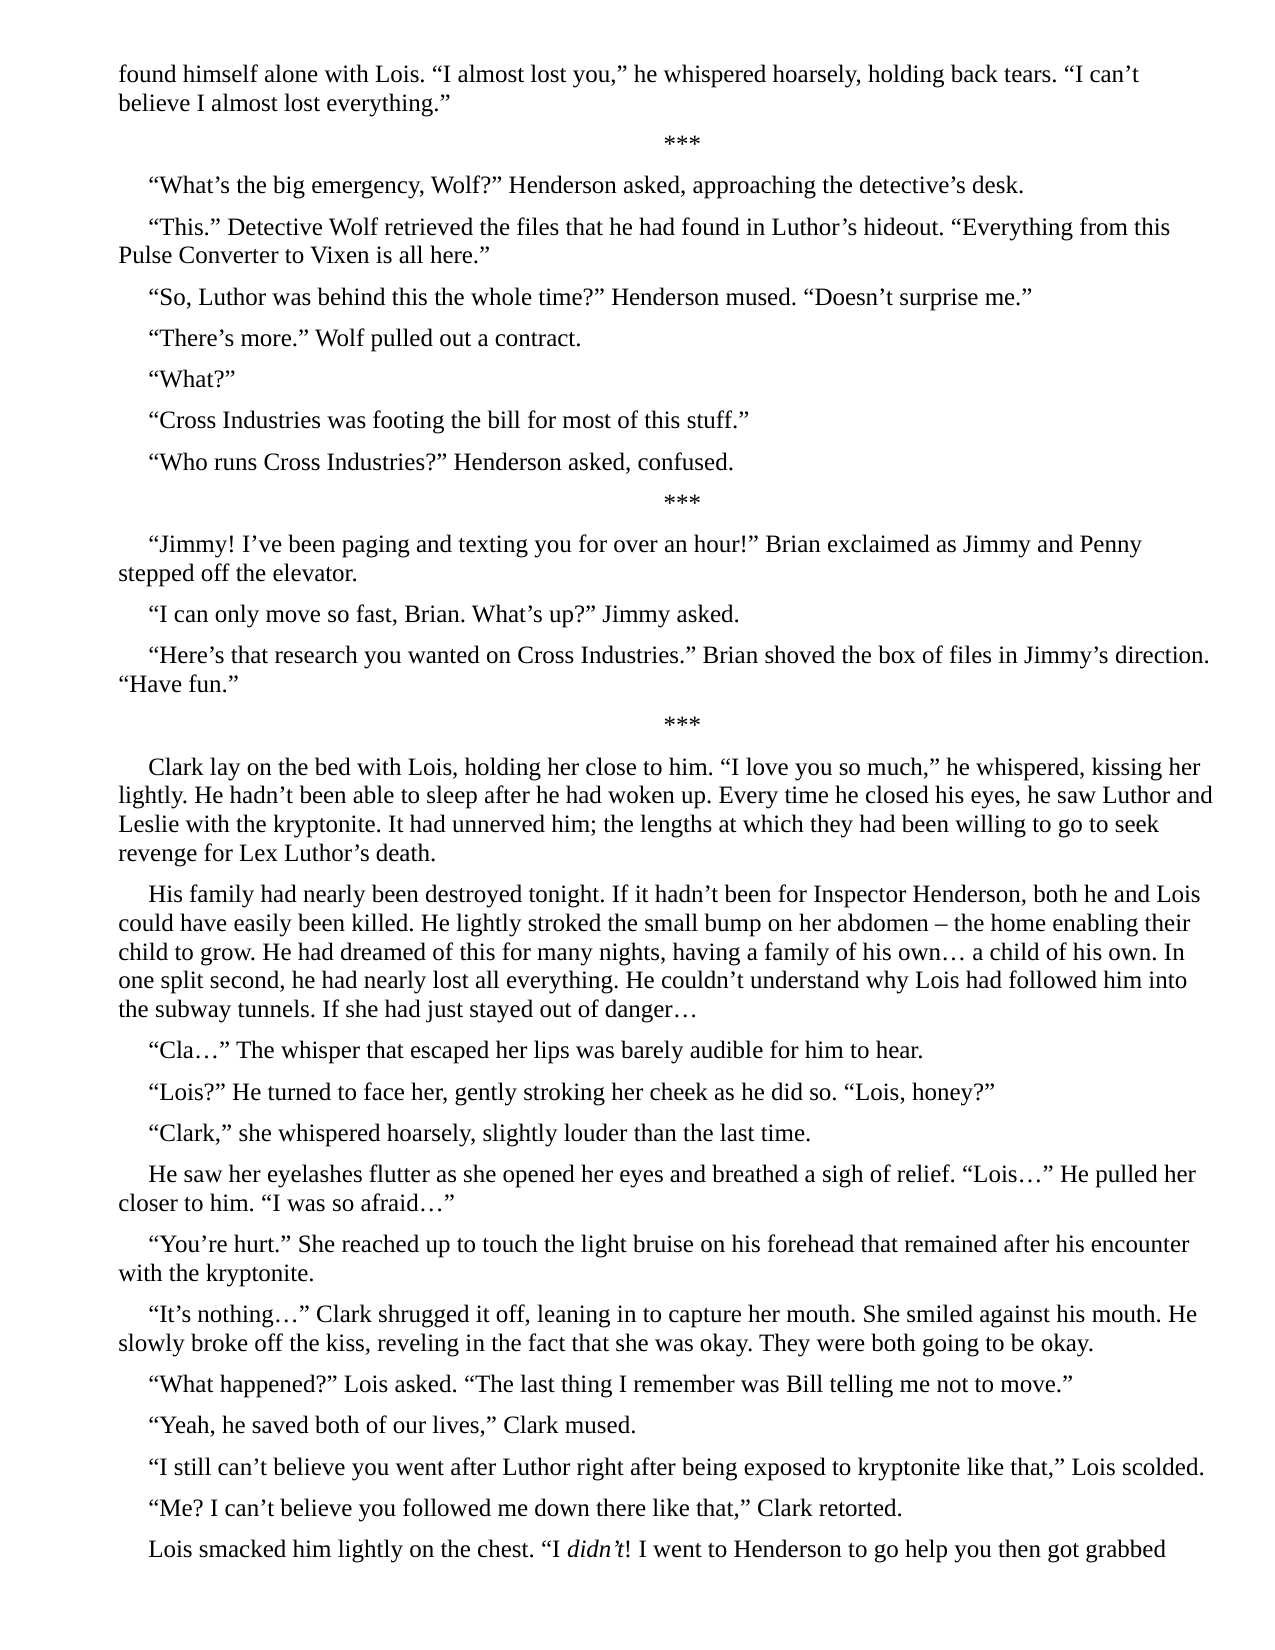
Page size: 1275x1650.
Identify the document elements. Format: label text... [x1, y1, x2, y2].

text His family had nearly been destroyed tonight. If it hadn’t been for Inspector Henderson, both he and Lois could have easily been killed. He lightly stroked the small bump on her abdomen – the home enabling their child to grow. He had dreamed of this for many nights, having a family of his own… a child of his own. In one split second, he had nearly lost all everything. He couldn’t understand why Lois had followed him into the subway tunnels. If she had just stayed out of danger… [118, 879, 1216, 1023]
text “So, Luthor was behind this the whole time?” Henderson mused. “Doesn’t surprise me.” [118, 282, 1216, 310]
text “It’s nothing…” Clark shrugged it off, leaning in to capture her mouth. She smiled against his mouth. He slowly broke off the kiss, reveling in the fact that she was okay. They were both going to be okay. [118, 1299, 1216, 1357]
text He saw her eyelashes flutter as she opened her eyes and breathed a sigh of relief. “Lois…” He pulled her closer to him. “I was so afraid…” [118, 1159, 1216, 1217]
text “Here’s that research you wanted on Cross Industries.” Brian shoved the box of files in Jimmy’s direction. “Have fun.” [118, 640, 1216, 698]
text “Clark,” she whispered hoarsely, slightly louder than the last time. [118, 1118, 1216, 1147]
text “Cla…” The whisper that escaped her lips was barely audible for him to hear. [118, 1035, 1216, 1064]
text *** [118, 710, 1216, 739]
text “What’s the big emergency, Wolf?” Henderson asked, approaching the detective’s desk. [118, 170, 1216, 199]
text “Lois?” He turned to face her, gently stroking her cheek as he did so. “Lois, honey?” [118, 1077, 1216, 1105]
text “Who runs Cross Industries?” Henderson asked, confused. [118, 447, 1216, 475]
text “You’re hurt.” She reached up to touch the light bruise on his forehead that remained after his encounter with the kryptonite. [118, 1229, 1216, 1287]
text “Jimmy! I’ve been paging and texting you for over an hour!” Brian exclaimed as Jimmy and Penny stepped off the elevator. [118, 529, 1216, 587]
text “There’s more.” Wolf pulled out a contract. [118, 323, 1216, 352]
text “Cross Industries was footing the bill for most of this stuff.” [118, 405, 1216, 434]
text “Yeah, he saved both of our lives,” Clark mused. [118, 1410, 1216, 1439]
text “I still can’t believe you went after Luthor right after being exposed to kryptonite like that,” Lois scolded. [118, 1452, 1216, 1480]
text “What?” [118, 364, 1216, 393]
text “This.” Detective Wolf retrieved the files that he had found in Luthor’s hideout. “Everything from this Pulse Converter to Vixen is all here.” [118, 212, 1216, 269]
text Lois smacked him lightly on the chest. “I didn’t! I went to Henderson to go help you then got grabbed [118, 1534, 1216, 1563]
text “What happened?” Lois asked. “The last thing I remember was Bill telling me not to move.” [118, 1369, 1216, 1398]
text Clark lay on the bed with Lois, holding her close to him. “I love you so much,” he whispered, kissing her lightly. He hadn’t been able to sleep after he had woken up. Every time he closed his eyes, he saw Luthor and Leslie with the kryptonite. It had unnerved him; the lengths at which they had been willing to go to seek revenge for Lex Luthor’s death. [118, 752, 1216, 867]
text *** [118, 129, 1216, 158]
text found himself alone with Lois. “I almost lost you,” he whispered hoarsely, holding back tears. “I can’t believe I almost lost everything.” [118, 59, 1216, 117]
text *** [118, 488, 1216, 517]
text “I can only move so fast, Brian. What’s up?” Jimmy asked. [118, 599, 1216, 628]
text “Me? I can’t believe you followed me down there like that,” Clark retorted. [118, 1493, 1216, 1522]
